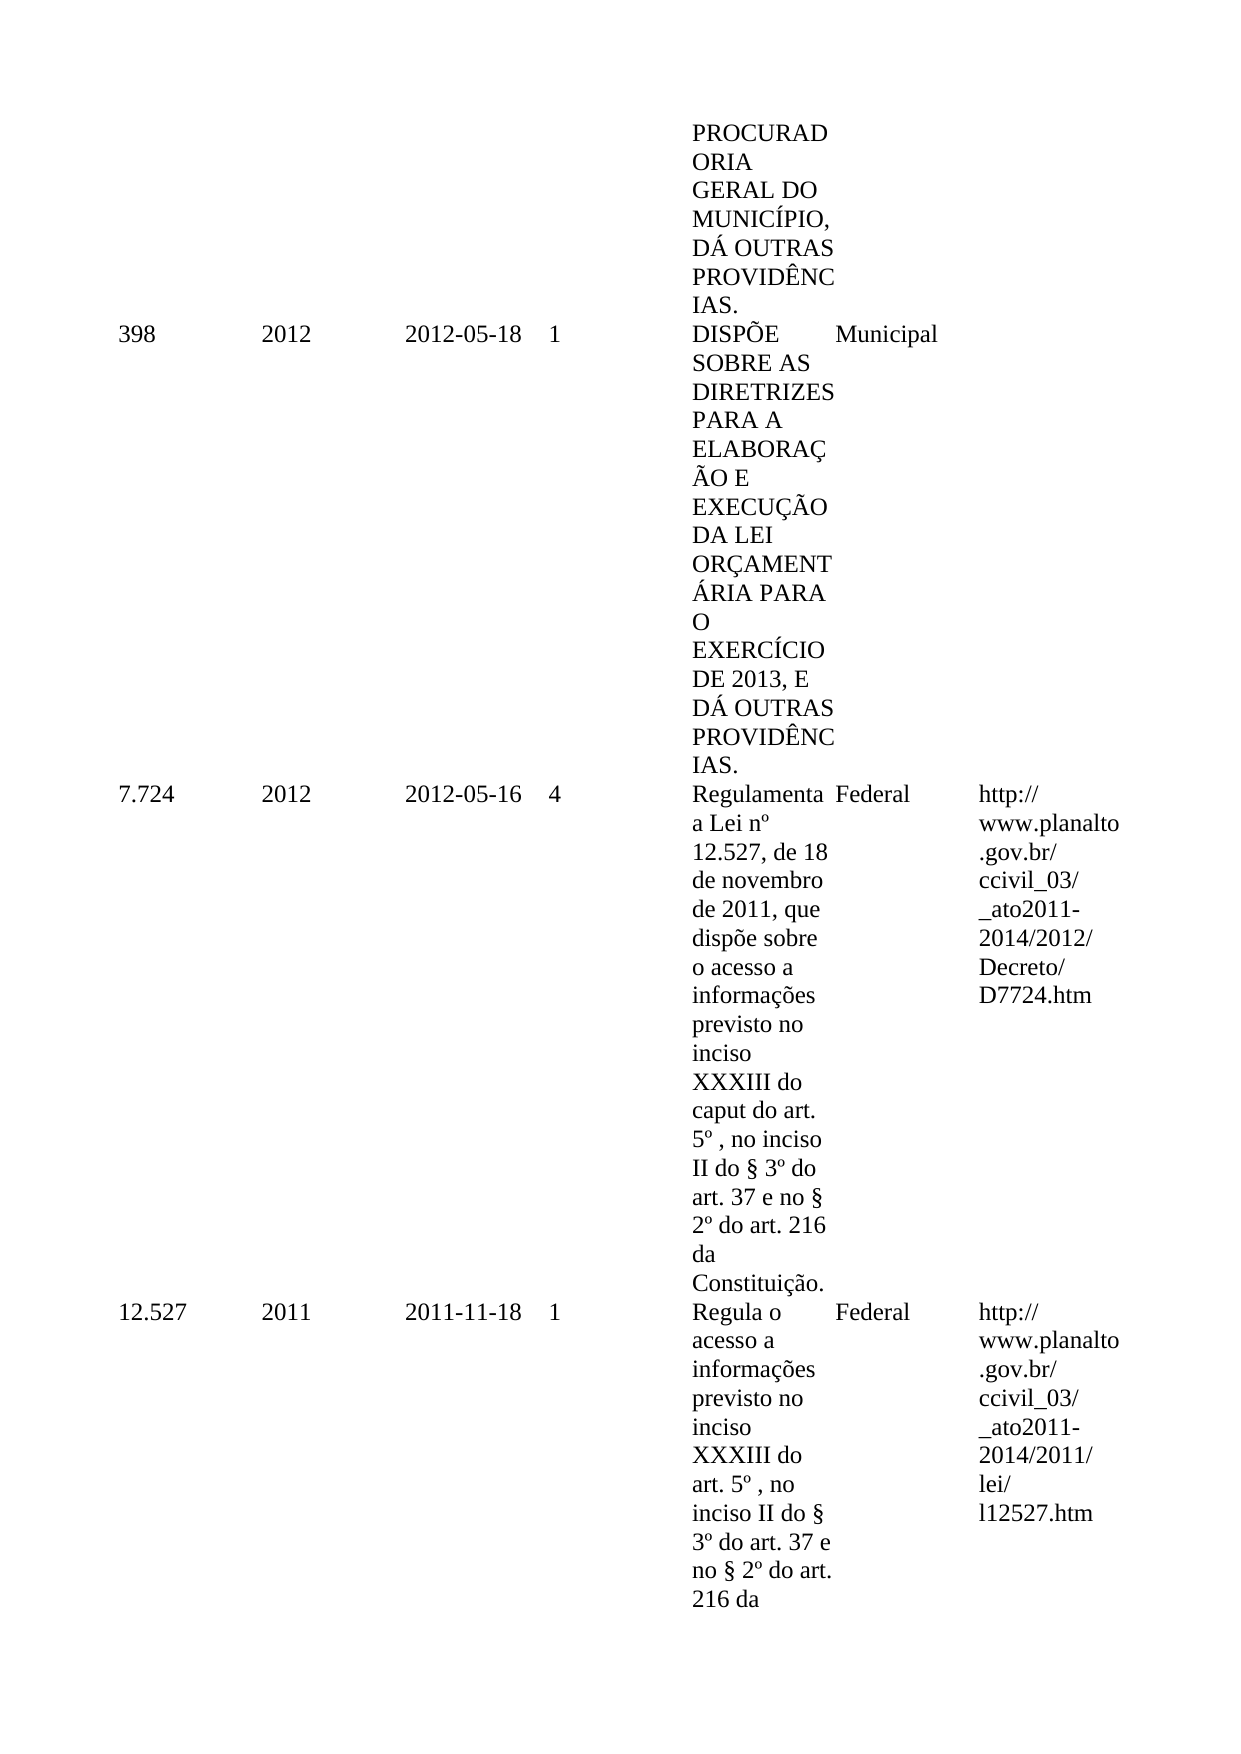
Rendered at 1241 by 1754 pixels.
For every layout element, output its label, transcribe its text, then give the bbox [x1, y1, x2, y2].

table_cell PROCURADORIA GERAL DO MUNICÍPIO, DÁ OUTRAS PROVIDÊNCIAS. [692, 118, 835, 319]
table_cell Federal [835, 1297, 979, 1613]
table_cell Federal [835, 779, 979, 1297]
table_cell 7.724 [118, 779, 261, 1297]
table_cell 12.527 [118, 1297, 261, 1613]
table_cell [979, 319, 1122, 779]
table_cell [118, 118, 261, 319]
table_cell [405, 118, 548, 319]
table_cell DISPÕE SOBRE AS DIRETRIZES PARA A ELABORAÇÃO E EXECUÇÃO DA LEI ORÇAMENTÁRIA PARA O EXERCÍCIO DE 2013, E DÁ OUTRAS PROVIDÊNCIAS. [692, 319, 835, 779]
table_cell 2012-05-16 [405, 779, 548, 1297]
table_cell 2011-11-18 [405, 1297, 548, 1613]
table_cell Municipal [835, 319, 979, 779]
table_cell 4 [548, 779, 692, 1297]
table_cell 1 [548, 319, 692, 779]
table_cell 1 [548, 1297, 692, 1613]
table_cell 2011 [261, 1297, 405, 1613]
table_cell http://www.planalto.gov.br/ccivil_03/_ato2011-2014/2011/lei/l12527.htm [979, 1297, 1122, 1613]
table_cell [979, 118, 1122, 319]
table_cell [835, 118, 979, 319]
table_cell http://www.planalto.gov.br/ccivil_03/_ato2011-2014/2012/Decreto/D7724.htm [979, 779, 1122, 1297]
table_cell 2012 [261, 319, 405, 779]
table_cell Regula o acesso a informações previsto no inciso XXXIII do art. 5º , no inciso II do § 3º do art. 37 e no § 2º do art. 216 da [692, 1297, 835, 1613]
table_cell Regulamenta a Lei nº 12.527, de 18 de novembro de 2011, que dispõe sobre o acesso a informações previsto no inciso XXXIII do caput do art. 5º , no inciso II do § 3º do art. 37 e no § 2º do art. 216 da Constituição. [692, 779, 835, 1297]
table_cell 2012-05-18 [405, 319, 548, 779]
table_cell [261, 118, 405, 319]
table_cell [548, 118, 692, 319]
table_cell 2012 [261, 779, 405, 1297]
table_cell 398 [118, 319, 261, 779]
